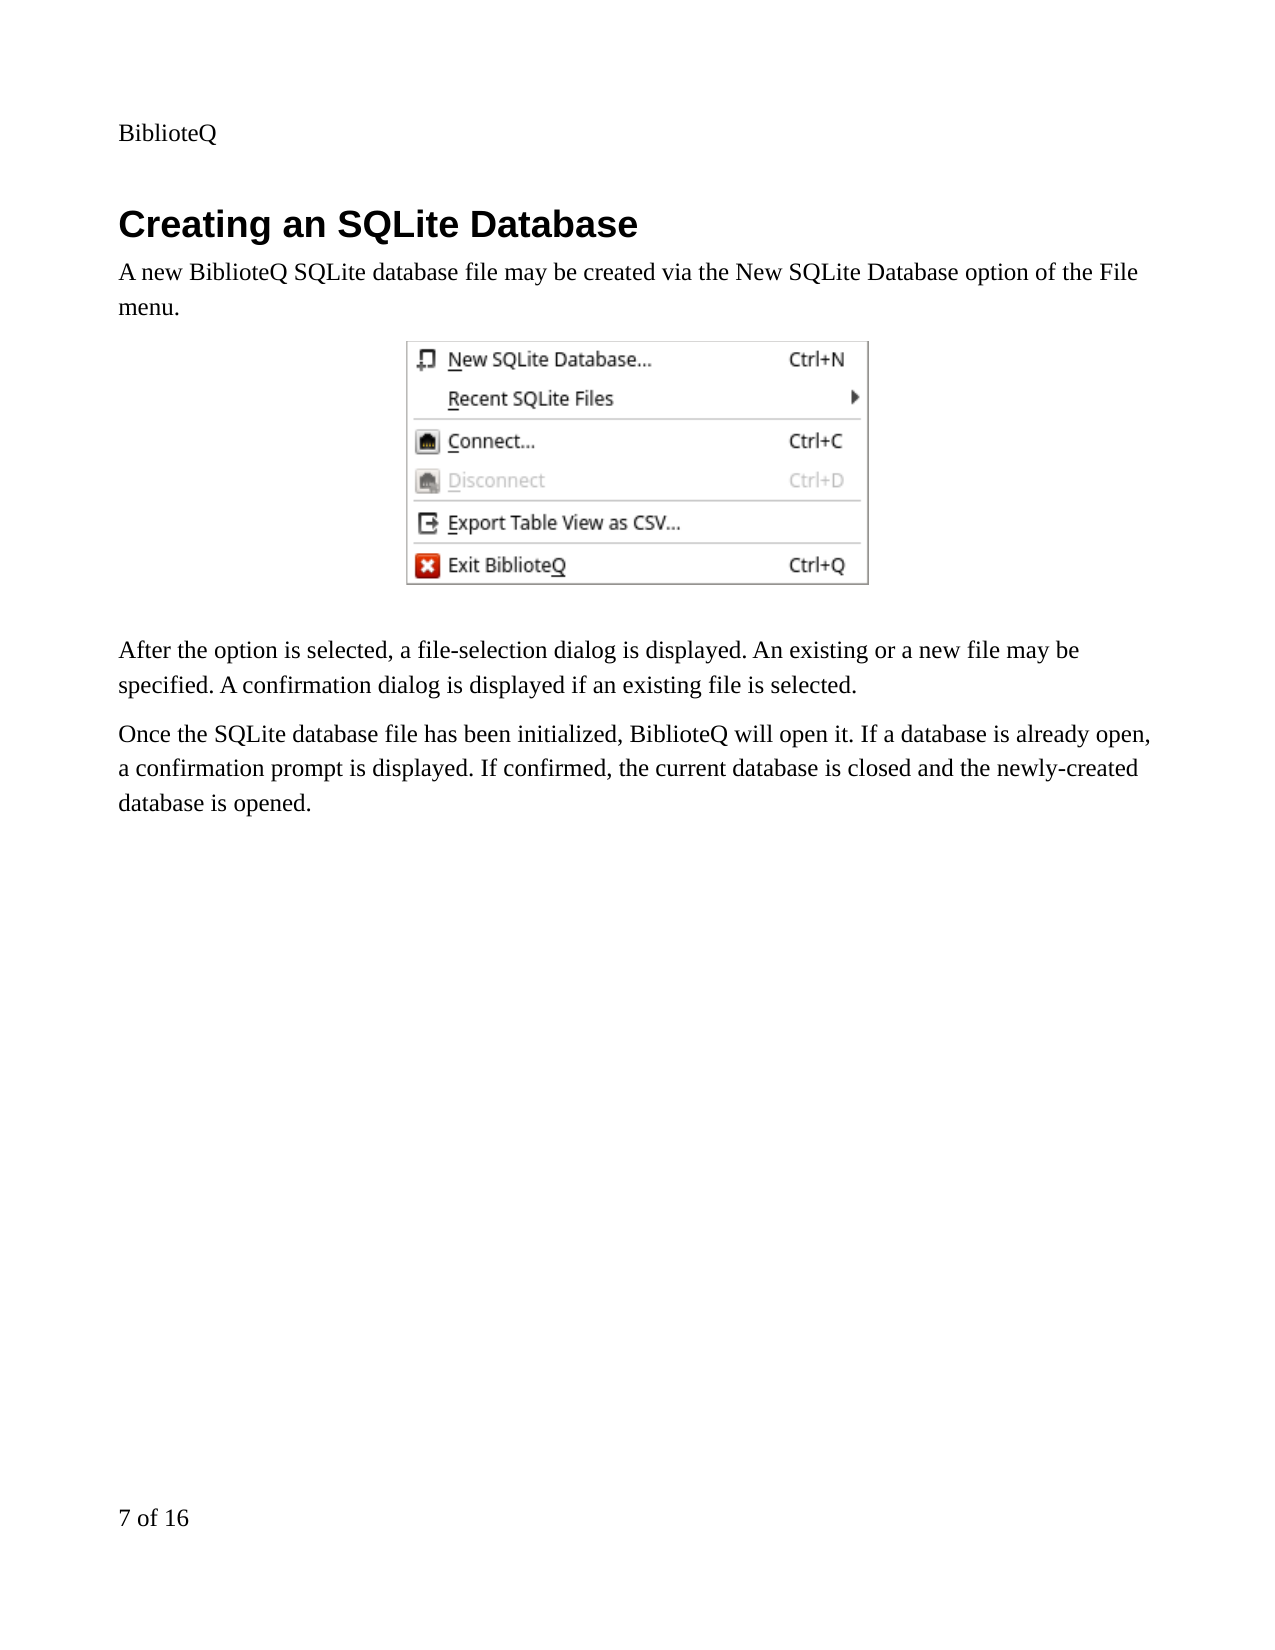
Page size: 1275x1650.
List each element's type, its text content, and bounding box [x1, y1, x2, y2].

text Once the SQLite database file has been initialized, BiblioteQ will open it. If a database is already open, a confirmation prompt is displayed. If confirmed, the current database is closed and the newly-created database is opened. [118, 719, 1157, 817]
text A new BiblioteQ SQLite database file may be created via the New SQLite Database option of the File menu. [118, 257, 1157, 321]
text After the option is selected, a file-selection dialog is displayed. An existing or a new file may be specified. A confirmation dialog is displayed if an existing file is selected. [118, 635, 1157, 699]
picture [406, 341, 869, 585]
subtitle Creating an SQLite Database [118, 201, 1157, 245]
